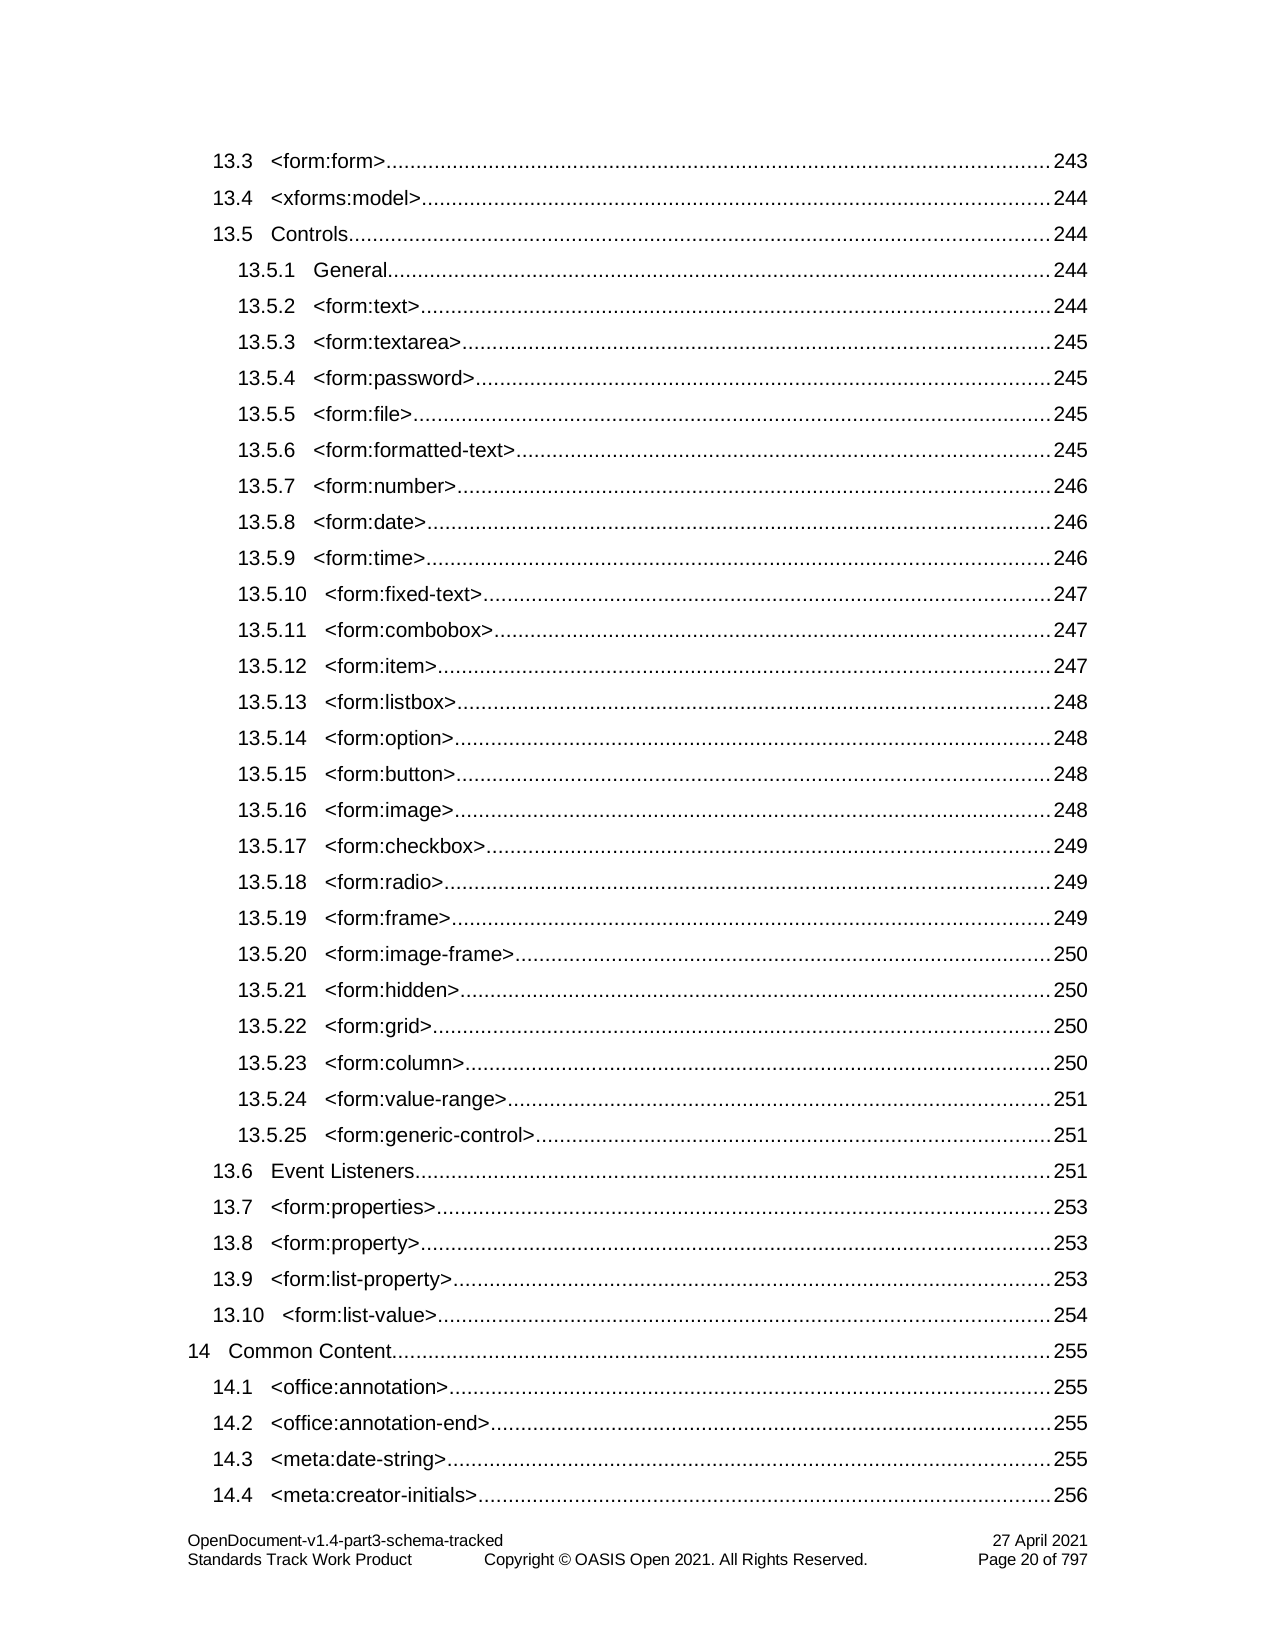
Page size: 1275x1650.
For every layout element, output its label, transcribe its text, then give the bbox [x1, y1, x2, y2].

text 13.3 <form:form> 243 [212, 150, 1088, 173]
text 13.5.10 <form:fixed-text> 247 [237, 582, 1088, 606]
text 13.5.4 <form:password> 245 [237, 366, 1088, 390]
text 13.5.9 <form:time> 246 [237, 546, 1088, 570]
text 13.5.15 <form:button> 248 [237, 763, 1088, 786]
text 13.7 <form:properties> 253 [212, 1195, 1088, 1219]
text 13.5.24 <form:value-range> 251 [237, 1087, 1088, 1111]
text 13.5.11 <form:combobox> 247 [237, 618, 1088, 642]
text 14.2 <office:annotation-end> 255 [212, 1411, 1088, 1435]
text 13.5.21 <form:hidden> 250 [237, 979, 1088, 1002]
text 13.5.23 <form:column> 250 [237, 1051, 1088, 1074]
text 14 Common Content 255 [187, 1339, 1088, 1363]
text 13.5.2 <form:text> 244 [237, 294, 1088, 318]
text 13.5.5 <form:file> 245 [237, 402, 1088, 426]
text 13.5.22 <form:grid> 250 [237, 1015, 1088, 1038]
text 13.5.17 <form:checkbox> 249 [237, 835, 1088, 858]
text 13.5.19 <form:frame> 249 [237, 907, 1088, 930]
text 13.6 Event Listeners 251 [212, 1159, 1088, 1183]
text 13.8 <form:property> 253 [212, 1231, 1088, 1255]
text 13.5.6 <form:formatted-text> 245 [237, 438, 1088, 462]
text 13.5.14 <form:option> 248 [237, 727, 1088, 750]
text 13.5.3 <form:textarea> 245 [237, 330, 1088, 354]
text 13.5.16 <form:image> 248 [237, 799, 1088, 822]
text 13.4 <xforms:model> 244 [212, 186, 1088, 209]
text 14.1 <office:annotation> 255 [212, 1375, 1088, 1399]
text 13.9 <form:list-property> 253 [212, 1267, 1088, 1291]
text 13.10 <form:list-value> 254 [212, 1303, 1088, 1327]
text 13.5.13 <form:listbox> 248 [237, 691, 1088, 714]
text 13.5.8 <form:date> 246 [237, 510, 1088, 534]
text 13.5.12 <form:item> 247 [237, 654, 1088, 678]
text 13.5.18 <form:radio> 249 [237, 871, 1088, 894]
text 14.4 <meta:creator-initials> 256 [212, 1483, 1088, 1507]
text 13.5.20 <form:image-frame> 250 [237, 943, 1088, 966]
text 13.5 Controls 244 [212, 222, 1088, 246]
text 13.5.25 <form:generic-control> 251 [237, 1123, 1088, 1147]
text 13.5.7 <form:number> 246 [237, 474, 1088, 498]
text 14.3 <meta:date-string> 255 [212, 1447, 1088, 1471]
text 13.5.1 General 244 [237, 258, 1088, 282]
